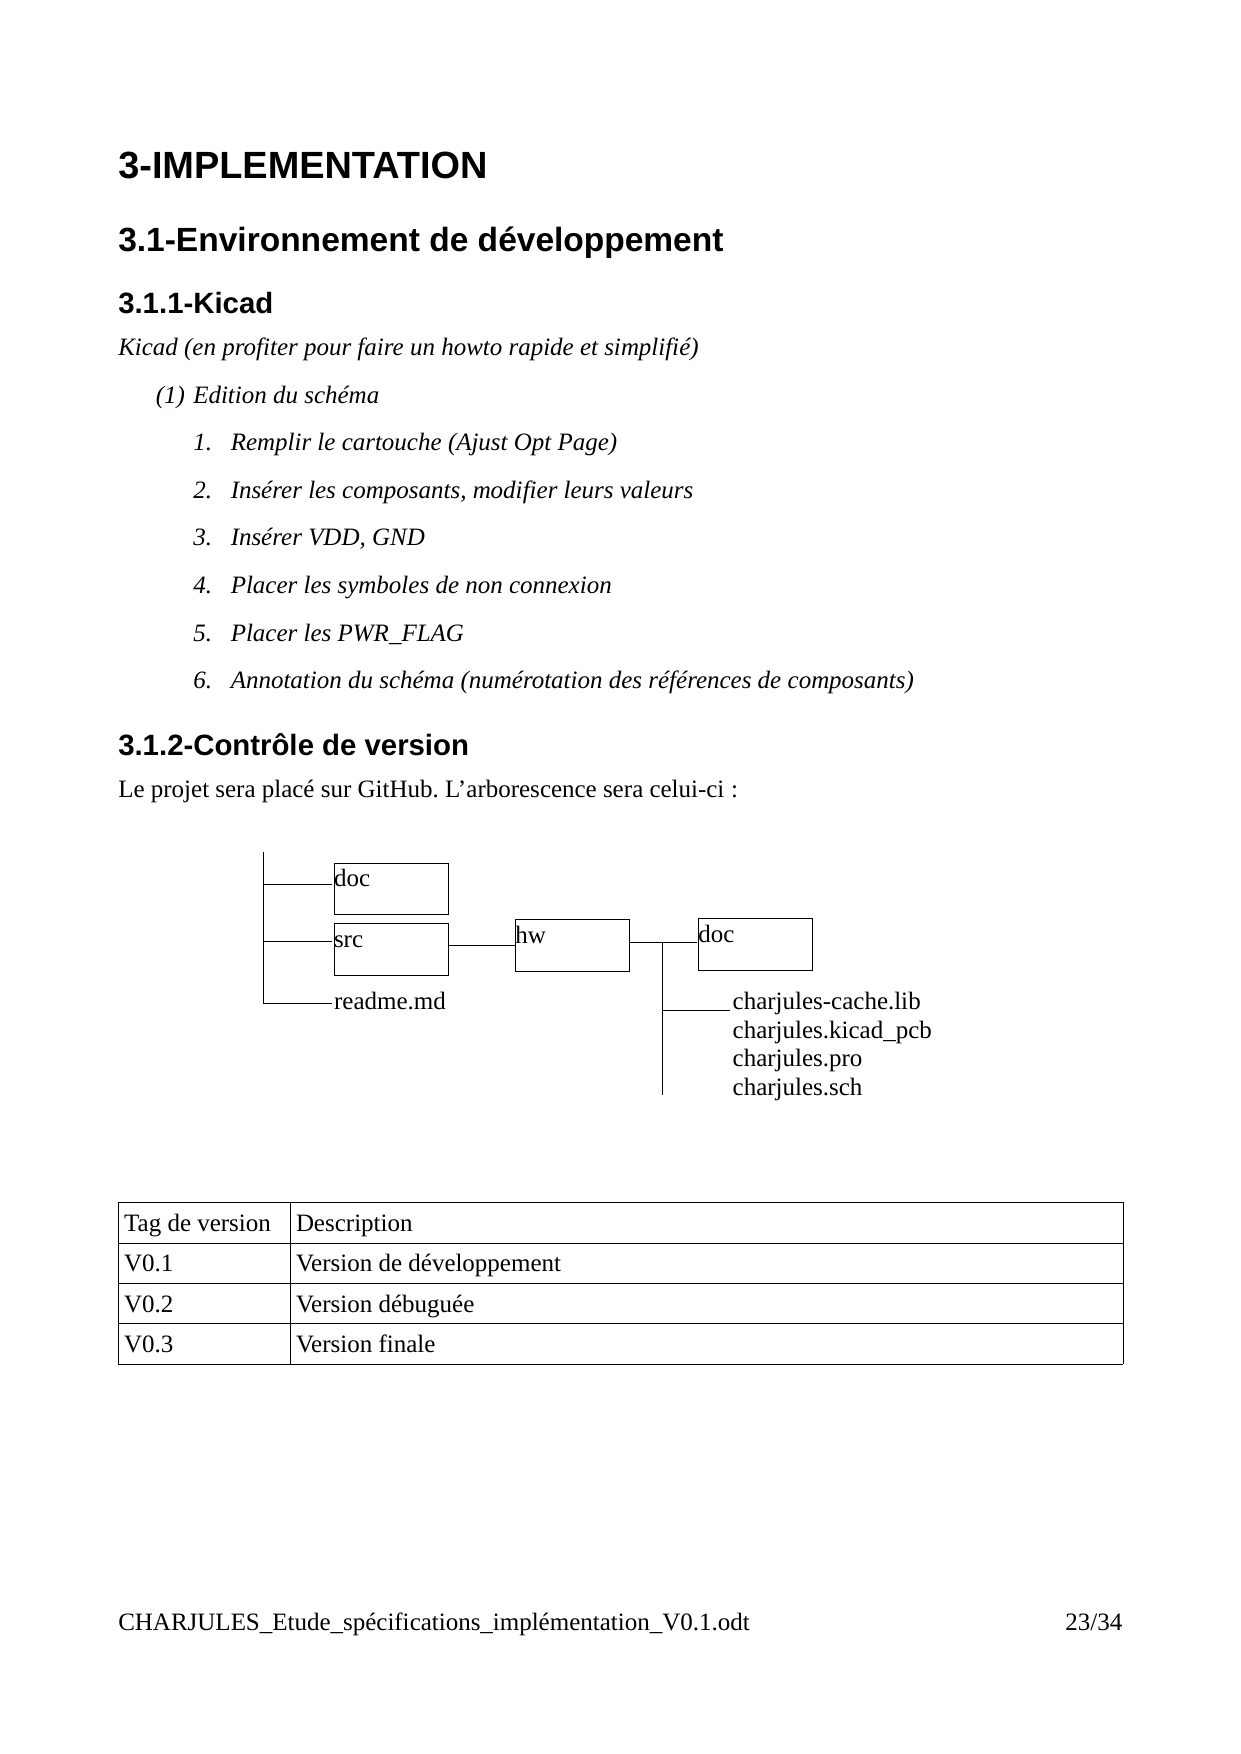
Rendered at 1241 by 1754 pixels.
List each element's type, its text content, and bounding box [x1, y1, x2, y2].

subtitle 3.1.2-Contrôle de version [118, 727, 1122, 761]
list Edition du schéma [156, 380, 1122, 408]
table_cell Version débuguée [291, 1284, 1123, 1323]
table_cell V0.1 [119, 1244, 290, 1283]
table_cell V0.3 [119, 1324, 290, 1363]
text Kicad (en profiter pour faire un howto rapide et simplifié) [118, 332, 1122, 361]
list Annotation du schéma (numérotation des références de composants) [193, 665, 1122, 694]
list Remplir le cartouche (Ajust Opt Page) [193, 427, 1122, 456]
text Le projet sera placé sur GitHub. L’arborescence sera celui-ci : [118, 774, 1122, 802]
table_header Tag de version [119, 1203, 290, 1242]
subtitle 3.1-Environnement de développement [118, 220, 1122, 259]
table_cell V0.2 [119, 1284, 290, 1323]
table_header Description [291, 1203, 1123, 1242]
table_cell Version finale [291, 1324, 1123, 1363]
list Placer les PWR_FLAG [193, 618, 1122, 646]
subtitle 3.1.1-Kicad [118, 286, 1122, 319]
list Insérer les composants, modifier leurs valeurs [193, 475, 1122, 504]
list Insérer VDD, GND [193, 522, 1122, 551]
subtitle 3-IMPLEMENTATION [118, 143, 1122, 187]
list Placer les symboles de non connexion [193, 570, 1122, 599]
table_cell Version de développement [291, 1244, 1123, 1283]
